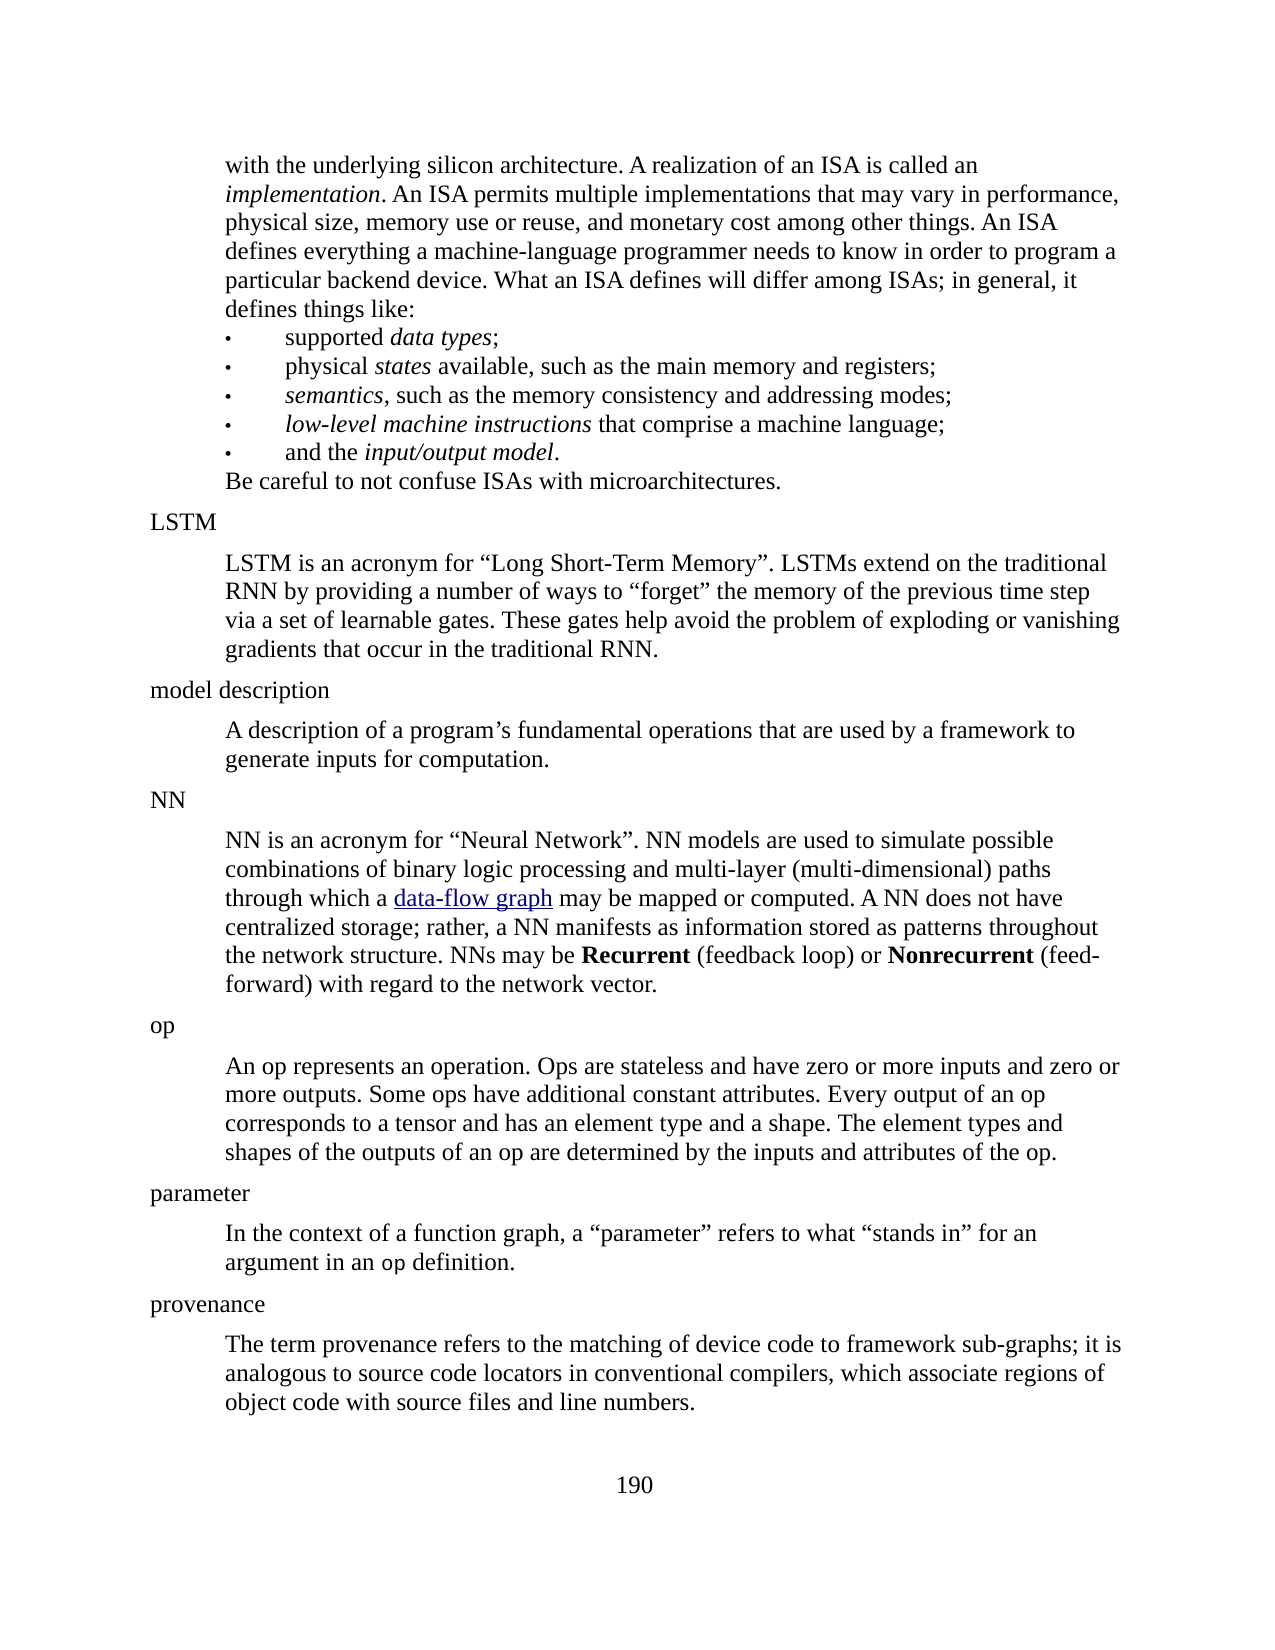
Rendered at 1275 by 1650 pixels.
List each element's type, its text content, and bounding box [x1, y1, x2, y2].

text An op represents an operation. Ops are stateless and have zero or more inputs and zero or more outputs. Some ops have additional constant attributes. Every output of an op corresponds to a tensor and has an element type and a shape. The element types and shapes of the outputs of an op are determined by the inputs and attributes of the op. [225, 1051, 1125, 1166]
text op [150, 1010, 1125, 1039]
text A description of a program’s fundamental operations that are used by a framework to generate inputs for computation. [225, 715, 1125, 773]
list physical states available, such as the main memory and registers; [225, 351, 1125, 380]
text In the context of a function graph, a “parameter” refers to what “stands in” for an argument in an op definition. [225, 1218, 1125, 1277]
text LSTM [150, 507, 1125, 536]
list semantics, such as the memory consistency and addressing modes; [225, 380, 1125, 409]
text NN is an acronym for “Neural Network”. NN models are used to simulate possible combinations of binary logic processing and multi-layer (multi-dimensional) paths through which a data-flow graph may be mapped or computed. A NN does not have centralized storage; rather, a NN manifests as information stored as patterns throughout the network structure. NNs may be Recurrent (feedback loop) or Nonrecurrent (feed-forward) with regard to the network vector. [225, 826, 1125, 998]
text LSTM is an acronym for “Long Short-Term Memory”. LSTMs extend on the traditional RNN by providing a number of ways to “forget” the memory of the previous time step via a set of learnable gates. These gates help avoid the problem of exploding or vanishing gradients that occur in the traditional RNN. [225, 548, 1125, 663]
list and the input/output model. [225, 437, 1125, 466]
text Be careful to not confuse ISAs with microarchitectures. [225, 466, 1125, 495]
text parameter [150, 1178, 1125, 1207]
text NN [150, 785, 1125, 814]
list supported data types; [225, 322, 1125, 351]
text with the underlying silicon architecture. A realization of an ISA is called an implementation. An ISA permits multiple implementations that may vary in performance, physical size, memory use or reuse, and monetary cost among other things. An ISA defines everything a machine-language programmer needs to know in order to program a particular backend device. What an ISA defines will differ among ISAs; in general, it defines things like: [225, 150, 1125, 322]
text The term provenance refers to the matching of device code to framework sub-graphs; it is analogous to source code locators in conventional compilers, which associate regions of object code with source files and line numbers. [225, 1329, 1125, 1416]
text provenance [150, 1289, 1125, 1318]
list low-level machine instructions that comprise a machine language; [225, 409, 1125, 437]
text model description [150, 675, 1125, 703]
